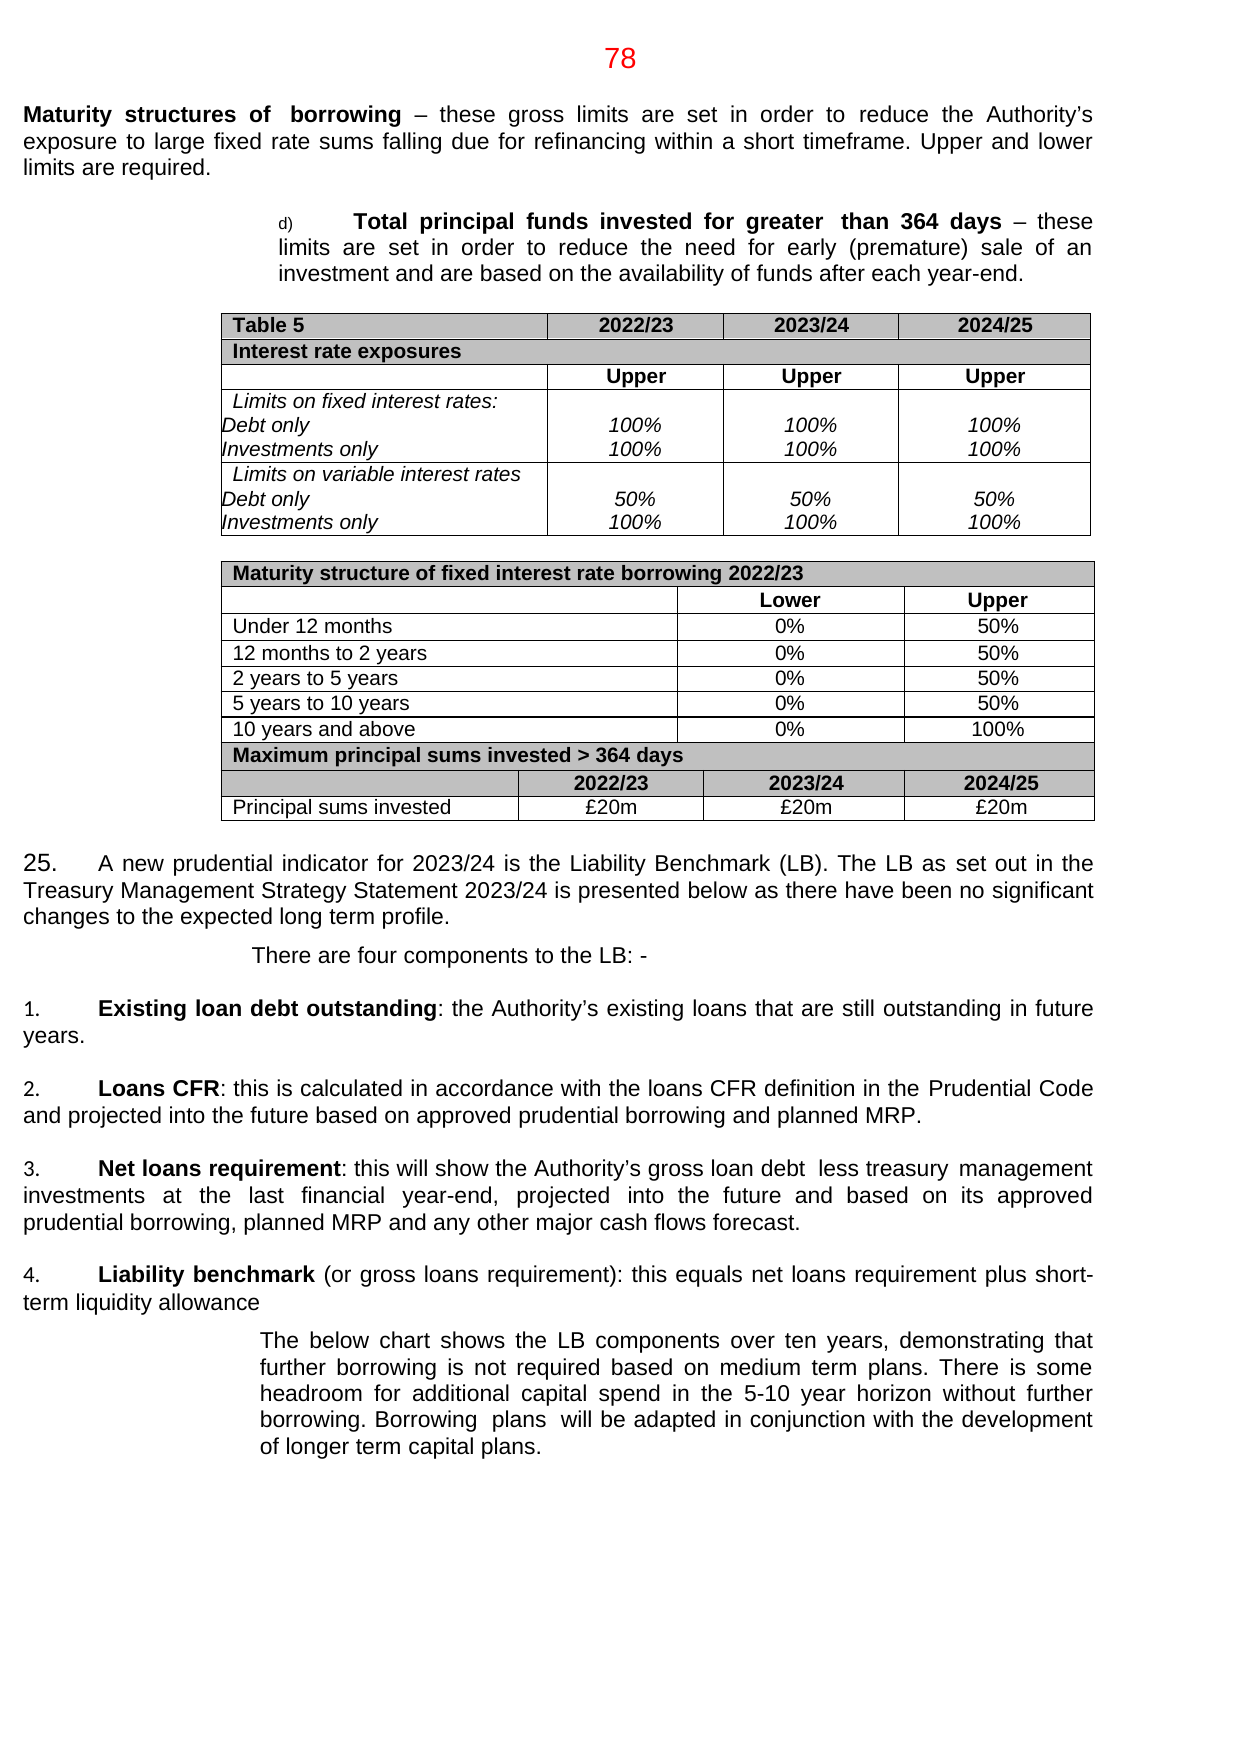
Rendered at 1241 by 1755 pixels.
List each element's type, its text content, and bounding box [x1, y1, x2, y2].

table_cell 2024/25 [905, 771, 1094, 796]
table_cell 100% [905, 718, 1094, 742]
table_cell 50% 100% [724, 463, 898, 535]
table_cell 0% [678, 641, 904, 666]
table_cell 50% 100% [548, 463, 723, 535]
text There are four components to the LB: - [251, 942, 1230, 968]
table_cell 50% [905, 614, 1094, 640]
list Net loans requirement: this will show the Authority’s gross loan debt less treasury management investments at the last financial year-end, projected into the future and based on its approved prudential borrowing, planned MRP and any other major cash flows forecast. [23, 1154, 1094, 1235]
table_cell £20m [519, 797, 703, 819]
list Existing loan debt outstanding: the Authority’s existing loans that are still outstanding in future years. [23, 994, 1094, 1049]
table_cell 50% [905, 692, 1094, 716]
table_cell 0% [678, 692, 904, 716]
table_cell Upper [548, 365, 723, 388]
table_cell 2023/24 [704, 771, 904, 796]
table_cell [222, 587, 677, 613]
table_cell Upper [899, 365, 1090, 388]
table_cell 5 years to 10 years [222, 692, 677, 716]
table_cell Maximum principal sums invested > 364 days [222, 743, 1094, 770]
table_cell 100% 100% [548, 390, 723, 462]
table_cell Under 12 months [222, 614, 677, 640]
list A new prudential indicator for 2023/24 is the Liability Benchmark (LB). The LB as set out in the Treasury Management Strategy Statement 2023/24 is presented below as there have been no significant changes to the expected long term profile. [23, 848, 1093, 929]
table_cell 0% [678, 667, 904, 691]
table_header Maturity structure of fixed interest rate borrowing 2022/23 [222, 562, 1094, 586]
table_cell 0% [678, 614, 904, 640]
list Total principal funds invested for greater than 364 days – these limits are set in order to reduce the need for early (premature) sale of an investment and are based on the availability of funds after each year-end. [278, 208, 1094, 287]
list Liability benchmark (or gross loans requirement): this equals net loans requirement plus short-term liquidity allowance [23, 1261, 1093, 1315]
table_cell Interest rate exposures [222, 340, 1090, 364]
table_cell Upper [724, 365, 898, 388]
table_cell 100% 100% [724, 390, 898, 462]
list Loans CFR: this is calculated in accordance with the loans CFR definition in the Prudential Code and projected into the future based on approved prudential borrowing and planned MRP. [23, 1074, 1093, 1128]
table_cell [222, 771, 518, 796]
table_cell £20m [704, 797, 904, 819]
table_cell 50% [905, 667, 1094, 691]
table_header Table 5 [222, 314, 547, 338]
table_cell Upper [905, 587, 1094, 613]
table_header 2024/25 [899, 314, 1090, 338]
table_cell 10 years and above [222, 718, 677, 742]
table_cell Lower [678, 587, 904, 613]
table_cell 2022/23 [519, 771, 703, 796]
text The below chart shows the LB components over ten years, demonstrating that further borrowing is not required based on medium term plans. There is some headroom for additional capital spend in the 5-10 year horizon without further borrowing. Borrowing plans will be adapted in conjunction with the development of longer term capital plans. [259, 1327, 1093, 1459]
table_header 2022/23 [548, 314, 723, 338]
table_cell 100% 100% [899, 390, 1090, 462]
table_cell Principal sums invested [222, 797, 518, 819]
table_cell Limits on variable interest rates Debt only Investments only [222, 463, 547, 535]
table_cell 0% [678, 718, 904, 742]
table_header 2023/24 [724, 314, 898, 338]
table_cell 12 months to 2 years [222, 641, 677, 666]
table_cell 2 years to 5 years [222, 667, 677, 691]
table_cell Limits on fixed interest rates: Debt only Investments only [222, 390, 547, 462]
table_cell 50% 100% [899, 463, 1090, 535]
table_cell [222, 365, 547, 388]
table_cell £20m [905, 797, 1094, 819]
list Maturity structures of borrowing – these gross limits are set in order to reduce the Authority’s exposure to large fixed rate sums falling due for refinancing within a short timeframe. Upper and lower limits are required. [0, 101, 1093, 180]
table_cell 50% [905, 641, 1094, 666]
